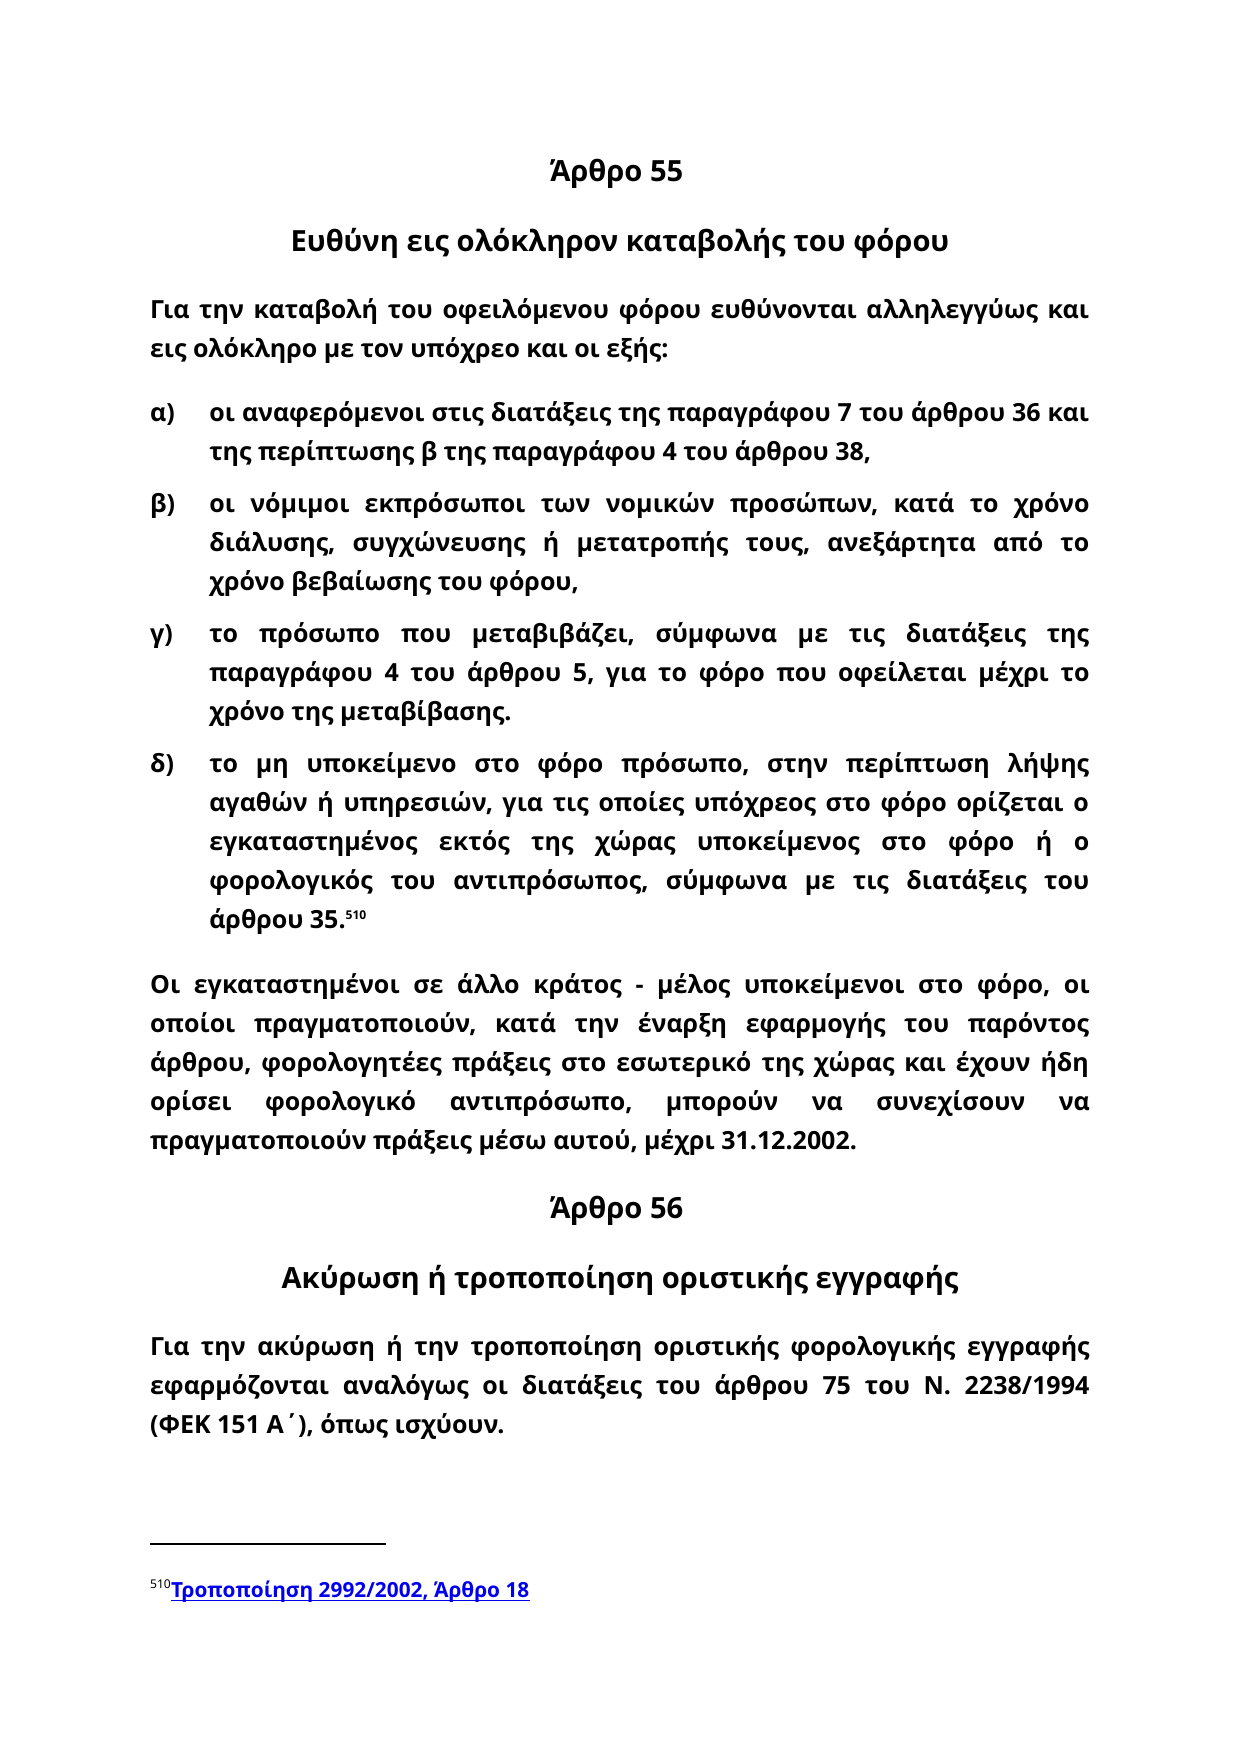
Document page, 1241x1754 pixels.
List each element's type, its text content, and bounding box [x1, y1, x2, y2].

text Για την ακύρωση ή την τροποποίηση οριστικής φορολογικής εγγραφής εφαρμόζονται αναλόγως οι διατάξεις του άρθρου 75 του Ν. 2238/1994 (ΦΕΚ 151 Α΄), όπως ισχύουν. [150, 1328, 1090, 1441]
subtitle Άρθρο 55 [150, 150, 1090, 190]
list β) οι νόμιμοι εκπρόσωποι των νομικών προσώπων, κατά το χρόνο διάλυσης, συγχώνευσης ή μετατροπής τους, ανεξάρτητα από το χρόνο βεβαίωσης του φόρου, [150, 485, 1090, 598]
list α) οι αναφερόμενοι στις διατάξεις της παραγράφου 7 του άρθρου 36 και της περίπτωσης β της παραγράφου 4 του άρθρου 38, [150, 394, 1090, 468]
subtitle Ευθύνη εις ολόκληρον καταβολής του φόρου [150, 221, 1090, 260]
subtitle Άρθρο 56 [150, 1187, 1090, 1227]
subtitle Ακύρωση ή τροποποίηση οριστικής εγγραφής [150, 1258, 1090, 1297]
list δ) το μη υποκείμενο στο φόρο πρόσωπο, στην περίπτωση λήψης αγαθών ή υπηρεσιών, για τις οποίες υπόχρεος στο φόρο ορίζεται ο εγκαταστημένος εκτός της χώρας υποκείμενος στο φόρο ή ο φορολογικός του αντιπρόσωπος, σύμφωνα με τις διατάξεις του άρθρου 35. [150, 745, 1090, 936]
text Οι εγκαταστημένοι σε άλλο κράτος - μέλος υποκείμενοι στο φόρο, οι οποίοι πραγματοποιούν, κατά την έναρξη εφαρμογής του παρόντος άρθρου, φορολογητέες πράξεις στο εσωτερικό της χώρας και έχουν ήδη ορίσει φορολογικό αντιπρόσωπο, μπορούν να συνεχίσουν να πραγματοποιούν πράξεις μέσω αυτού, μέχρι 31.12.2002. [150, 966, 1090, 1157]
list γ) το πρόσωπο που μεταβιβάζει, σύμφωνα με τις διατάξεις της παραγράφου 4 του άρθρου 5, για το φόρο που οφείλεται μέχρι το χρόνο της μεταβίβασης. [150, 615, 1090, 728]
text Για την καταβολή του οφειλόμενου φόρου ευθύνονται αλληλεγγύως και εις ολόκληρο με τον υπόχρεο και οι εξής: [150, 291, 1090, 364]
text Τροποποίηση 2992/2002, Άρθρο 18 [150, 1576, 1090, 1604]
